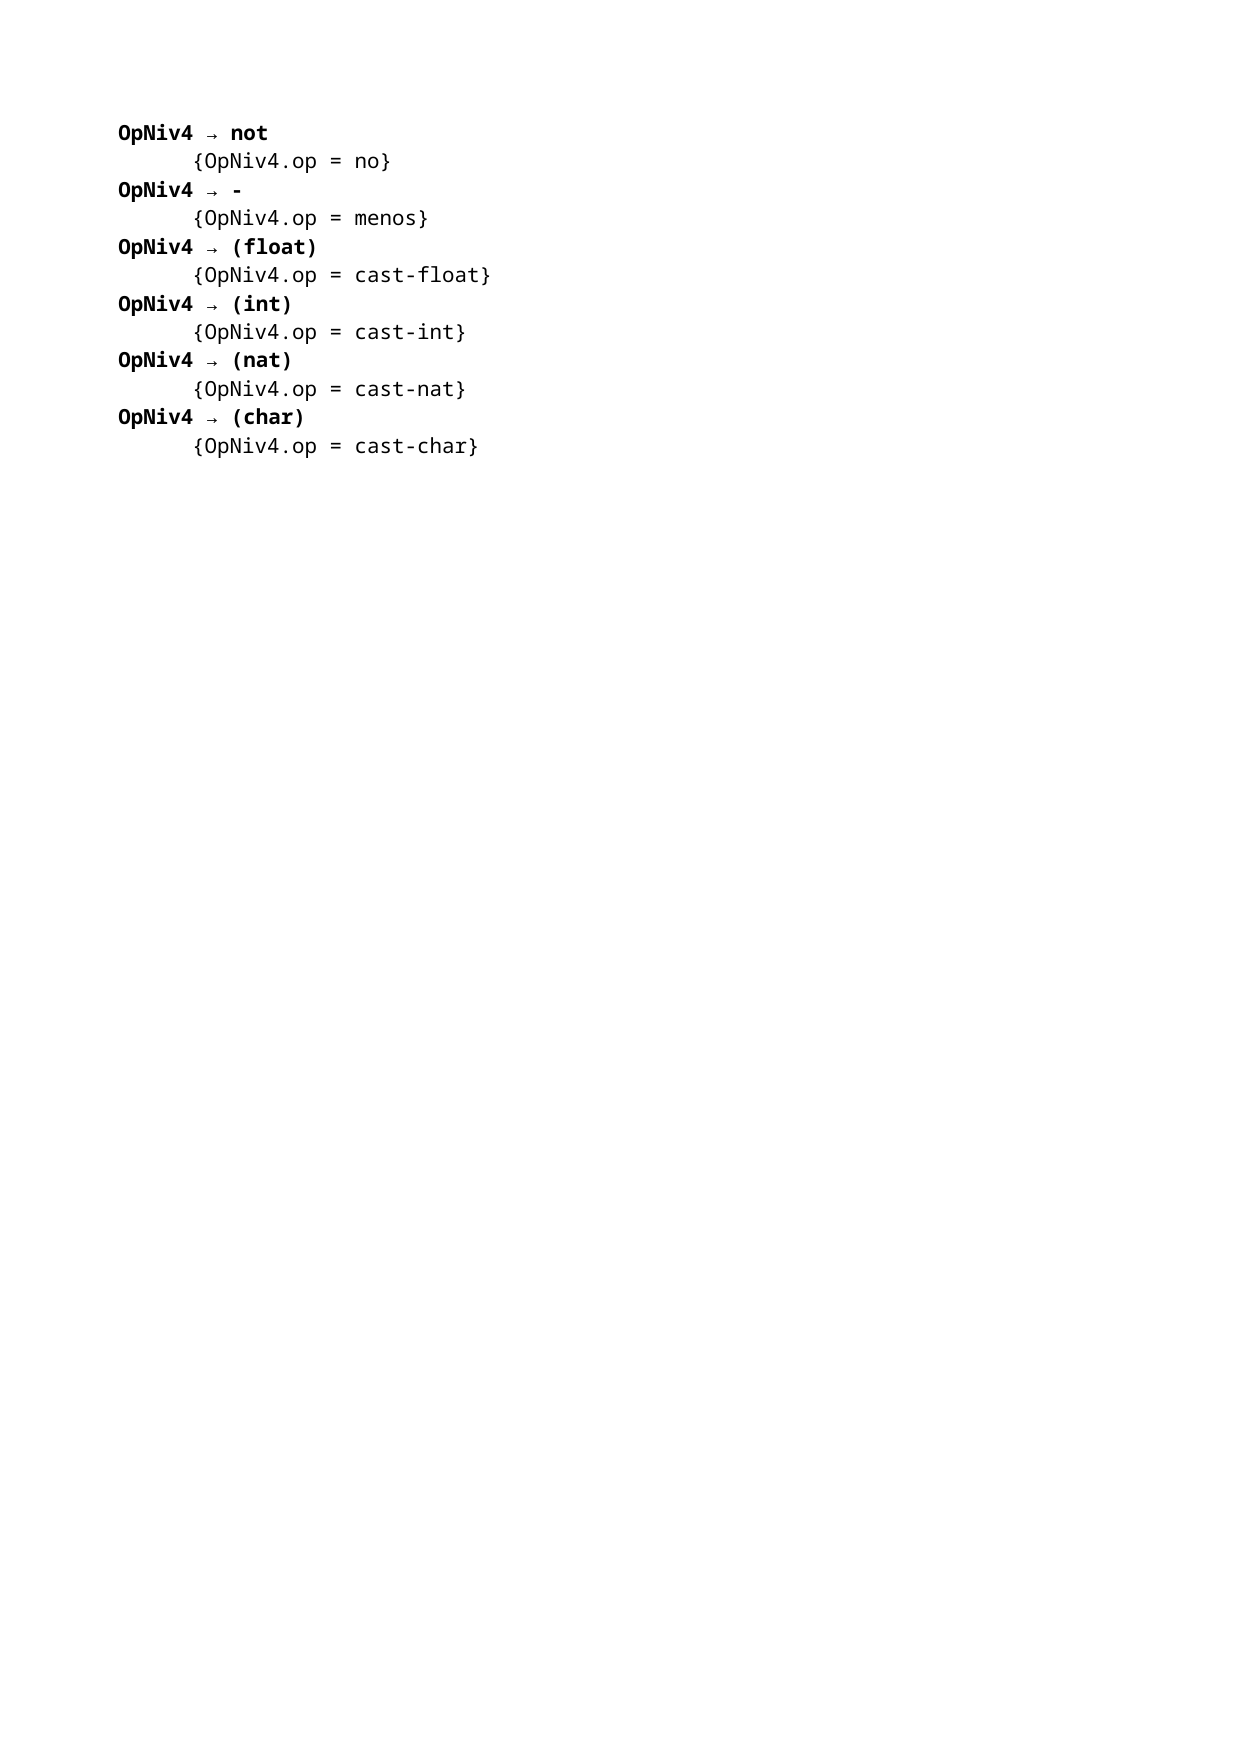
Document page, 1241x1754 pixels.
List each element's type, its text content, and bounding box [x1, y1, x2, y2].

text OpNiv4 → (float) [118, 232, 1122, 260]
text OpNiv4 → not [118, 118, 1122, 147]
text OpNiv4 → (nat) [118, 346, 1122, 374]
text {OpNiv4.op = cast-float} [118, 260, 1122, 289]
text OpNiv4 → - [118, 175, 1122, 203]
text {OpNiv4.op = cast-nat} [118, 374, 1122, 402]
text {OpNiv4.op = cast-char} [118, 431, 1122, 459]
text OpNiv4 → (char) [118, 402, 1122, 431]
text {OpNiv4.op = no} [118, 147, 1122, 175]
text {OpNiv4.op = menos} [118, 203, 1122, 232]
text OpNiv4 → (int) [118, 289, 1122, 317]
text {OpNiv4.op = cast-int} [118, 317, 1122, 346]
